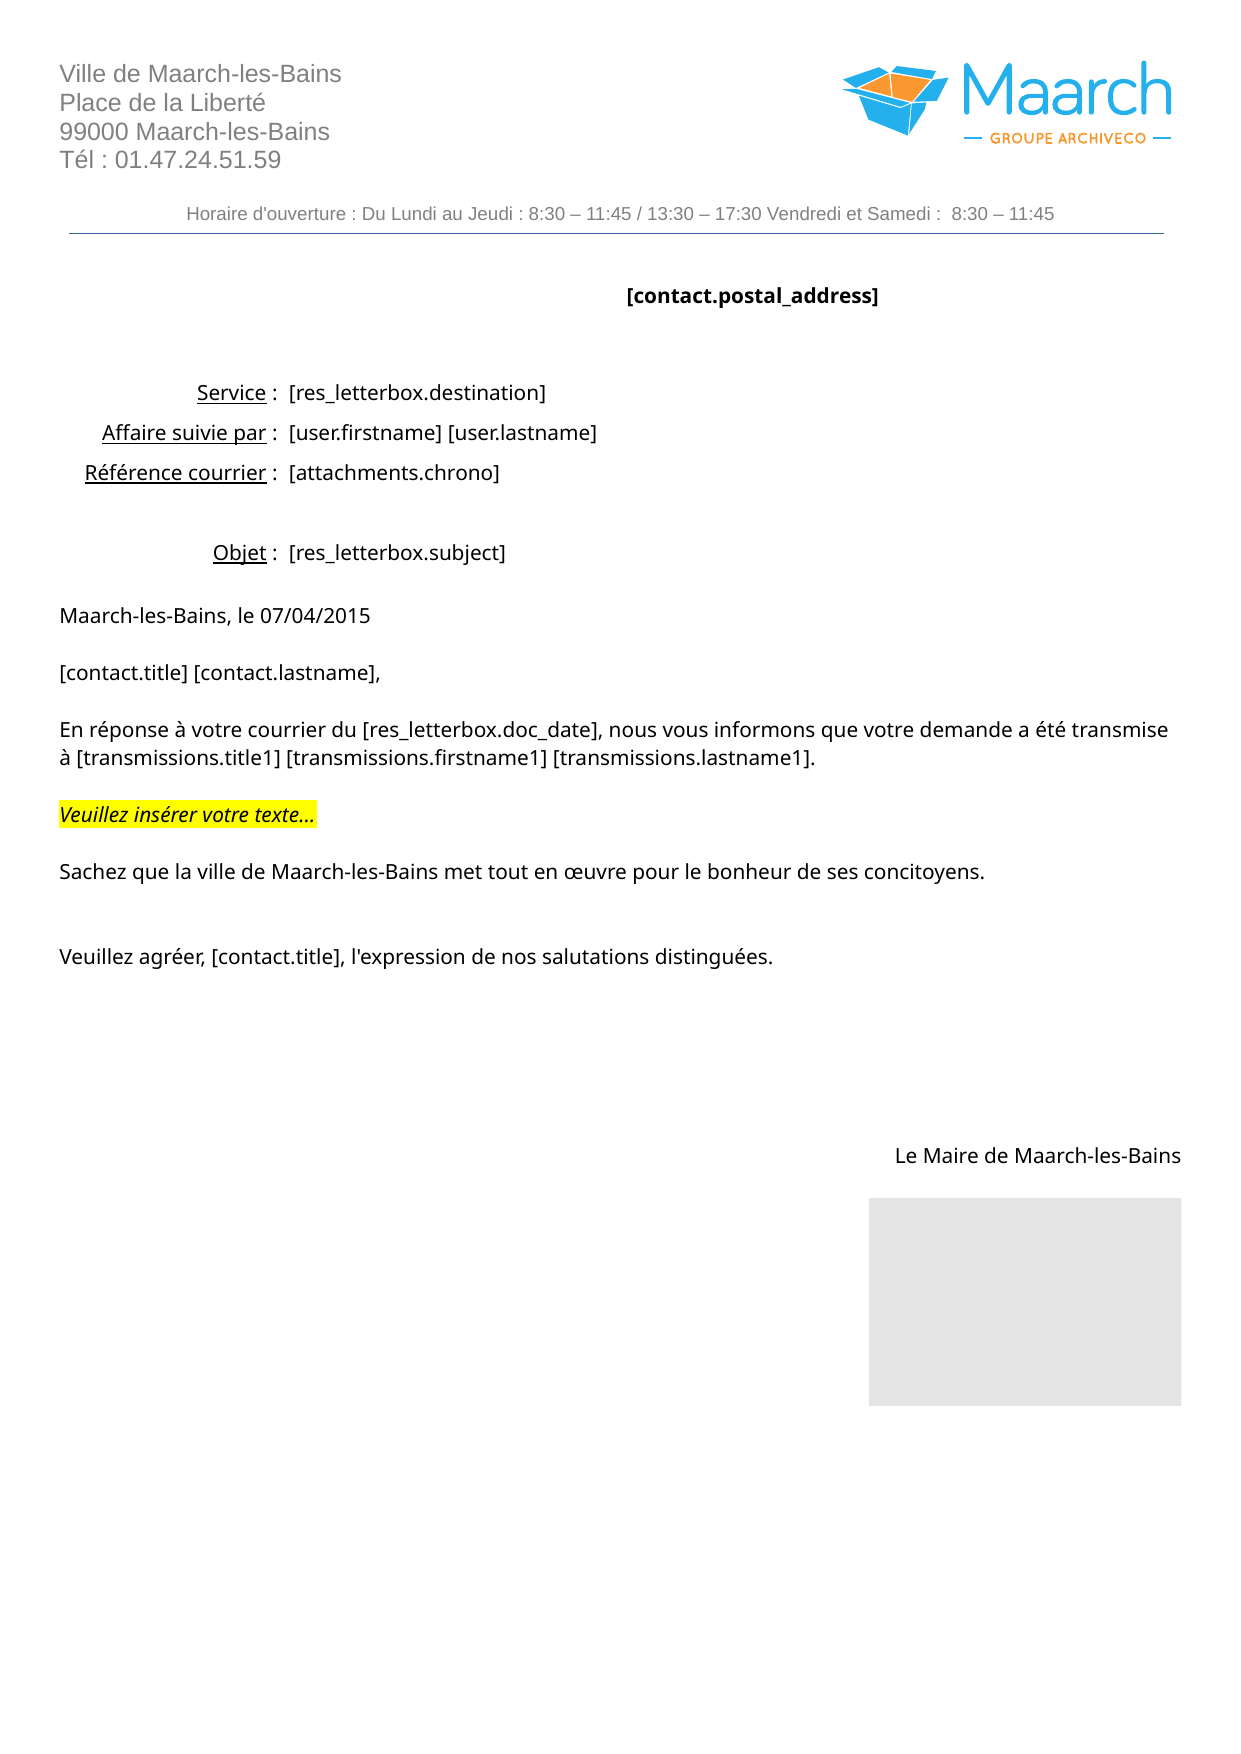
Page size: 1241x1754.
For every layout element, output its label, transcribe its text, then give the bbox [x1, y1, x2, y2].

table_header [contact.postal_address] [621, 275, 1182, 315]
picture [868, 1198, 1182, 1406]
text En réponse à votre courrier du [res_letterbox.doc_date], nous vous informons que votre demande a été transmise à [transmissions.title1] [transmissions.firstname1] [transmissions.lastname1]. [59, 715, 1181, 772]
text Veuillez insérer votre texte… [59, 800, 1181, 828]
text Maarch-les-Bains, le 07/04/2015 [59, 601, 1181, 629]
text Veuillez agréer, [contact.title], l'expression de nos salutations distinguées. [59, 942, 1181, 971]
table_cell [283, 493, 816, 532]
table_cell [59, 493, 283, 532]
table_cell Objet : [59, 533, 283, 572]
text Le Maire de Maarch-les-Bains [59, 1141, 1181, 1170]
text [contact.title] [contact.lastname], [59, 658, 1181, 686]
table_header [60, 275, 621, 315]
table_cell Affaire suivie par : [59, 413, 283, 453]
table_cell [res_letterbox.subject] [283, 533, 816, 572]
text Sachez que la ville de Maarch-les-Bains met tout en œuvre pour le bonheur de ses concitoyens. [59, 857, 1181, 885]
table_cell [user.firstname] [user.lastname] [283, 413, 816, 453]
table_header [res_letterbox.destination] [283, 373, 816, 413]
table_cell Référence courrier : [59, 453, 283, 492]
table_header Service : [59, 373, 283, 413]
table_cell [attachments.chrono] [283, 453, 816, 492]
